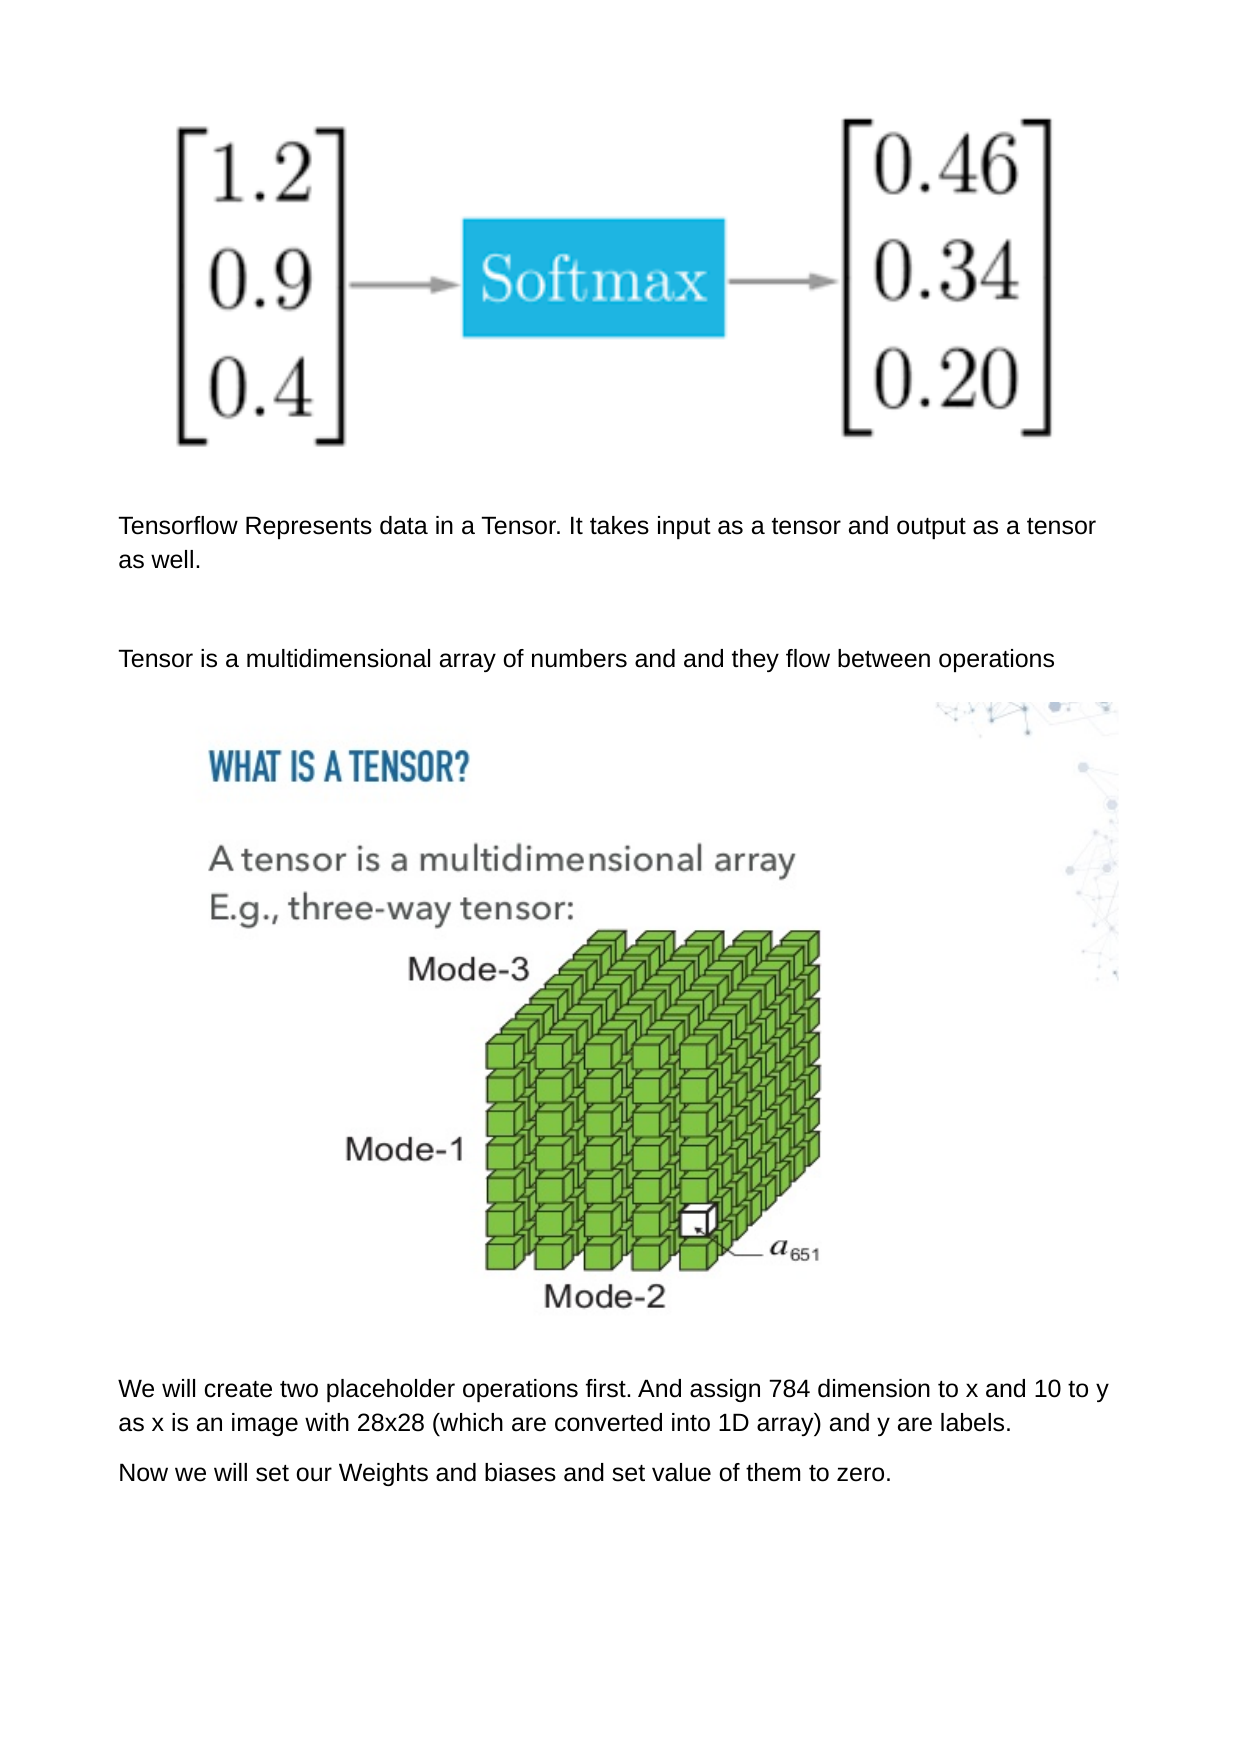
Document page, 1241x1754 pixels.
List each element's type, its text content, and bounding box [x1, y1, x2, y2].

picture [121, 702, 1119, 1369]
picture [160, 110, 1064, 457]
text Tensorflow Represents data in a Tensor. It takes input as a tensor and output as a tensor as well. [118, 511, 1122, 574]
text We will create two placeholder operations first. And assign 784 dimension to x and 10 to y as x is an image with 28x28 (which are converted into 1D array) and y are labels. [118, 693, 1122, 1437]
text Tensor is a multidimensional array of numbers and and they flow between operations [118, 643, 1122, 672]
text Now we will set our Weights and biases and set value of them to zero. [118, 1457, 1122, 1486]
